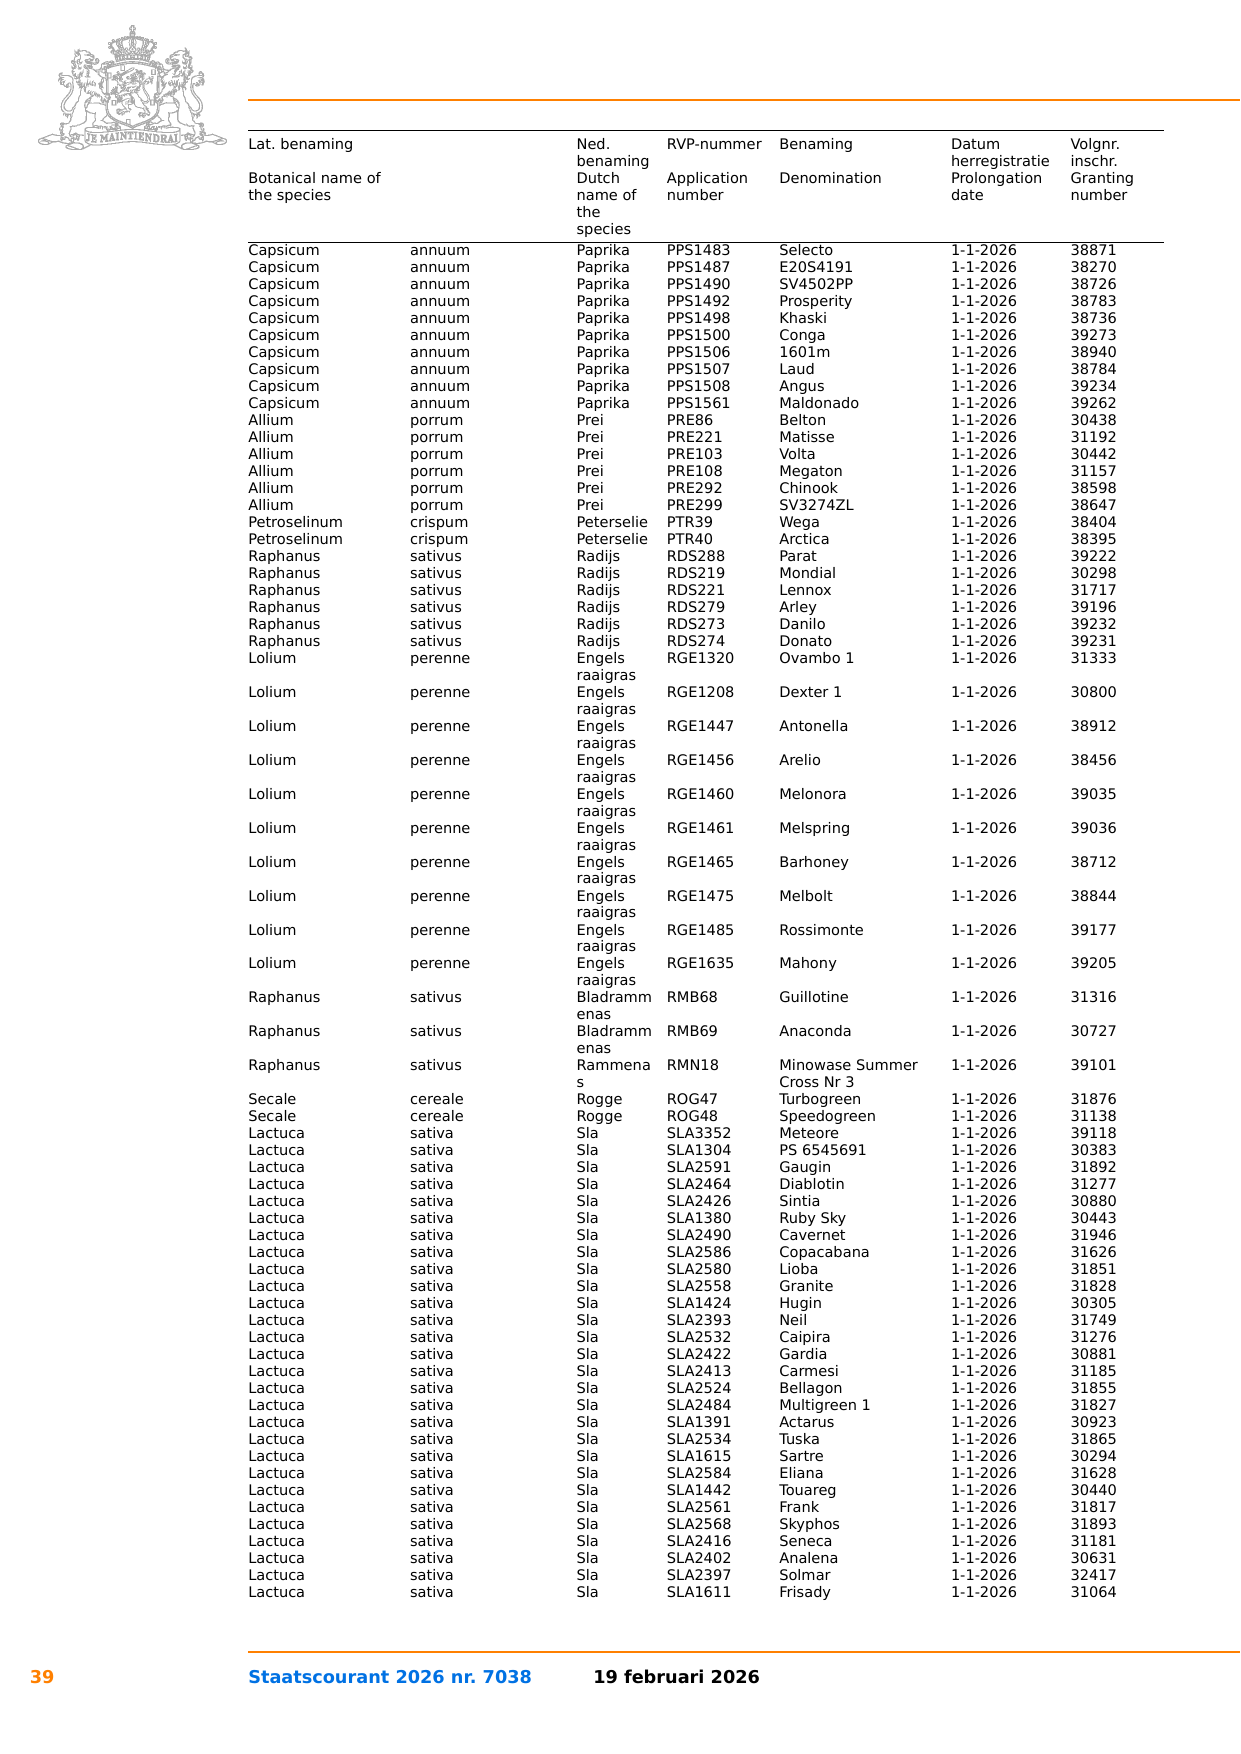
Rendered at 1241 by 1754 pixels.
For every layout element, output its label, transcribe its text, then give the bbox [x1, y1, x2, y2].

table_cell 1-1-2026 [945, 1448, 1064, 1465]
table_cell Actarus [773, 1414, 945, 1431]
table_cell sativa [404, 1193, 570, 1210]
table_cell Secale [248, 1108, 404, 1125]
table_cell sativa [404, 1550, 570, 1567]
table_cell SLA2484 [661, 1397, 773, 1414]
table_cell 30442 [1065, 446, 1163, 463]
table_cell 1-1-2026 [945, 1244, 1064, 1261]
table_cell Lolium [248, 786, 404, 819]
table_cell 31749 [1065, 1312, 1163, 1329]
table_cell Capsicum [248, 378, 404, 395]
table_cell Speedogreen [773, 1108, 945, 1125]
table_cell Lactuca [248, 1244, 404, 1261]
table_cell crispum [404, 514, 570, 531]
table_cell Lactuca [248, 1499, 404, 1516]
table_cell sativus [404, 616, 570, 633]
table_cell perenne [404, 684, 570, 718]
table_cell annuum [404, 327, 570, 344]
table_cell Bladrammenas [570, 1023, 661, 1057]
table_cell Sintia [773, 1193, 945, 1210]
table_cell Raphanus [248, 616, 404, 633]
table_cell Parat [773, 548, 945, 565]
table_cell Prei [570, 446, 661, 463]
table_cell SLA2524 [661, 1380, 773, 1397]
table_cell sativa [404, 1329, 570, 1346]
table_cell 31333 [1065, 650, 1163, 684]
table_cell 31851 [1065, 1261, 1163, 1278]
table_cell SLA2580 [661, 1261, 773, 1278]
table_cell 30305 [1065, 1295, 1163, 1312]
table_cell 1-1-2026 [945, 582, 1064, 599]
table_cell Lolium [248, 921, 404, 955]
table_cell Lactuca [248, 1482, 404, 1499]
table_cell Antonella [773, 718, 945, 752]
table_cell 38844 [1065, 888, 1163, 921]
table_cell Sla [570, 1295, 661, 1312]
table_cell Radijs [570, 548, 661, 565]
table_cell Danilo [773, 616, 945, 633]
table_cell 1-1-2026 [945, 361, 1064, 378]
table_cell 1-1-2026 [945, 820, 1064, 853]
table_cell cereale [404, 1108, 570, 1125]
table_cell Sla [570, 1482, 661, 1499]
table_cell Allium [248, 497, 404, 514]
table_cell 1-1-2026 [945, 1278, 1064, 1295]
table_cell RDS274 [661, 633, 773, 650]
table_cell Lactuca [248, 1210, 404, 1227]
table_header Ned. benaming [570, 131, 661, 169]
table_cell 1-1-2026 [945, 293, 1064, 310]
table_cell sativa [404, 1142, 570, 1159]
table_cell sativa [404, 1482, 570, 1499]
table_cell Guillotine [773, 989, 945, 1023]
table_cell Analena [773, 1550, 945, 1567]
table_cell 31946 [1065, 1227, 1163, 1244]
table_cell RGE1460 [661, 786, 773, 819]
table_cell Sartre [773, 1448, 945, 1465]
table_cell Ovambo 1 [773, 650, 945, 684]
table_cell Radijs [570, 616, 661, 633]
table_cell 1-1-2026 [945, 1176, 1064, 1193]
table_cell Laud [773, 361, 945, 378]
table_cell Capsicum [248, 243, 404, 259]
table_cell Engels raaigras [570, 718, 661, 752]
table_cell Sla [570, 1227, 661, 1244]
table_cell Skyphos [773, 1516, 945, 1533]
table_cell Lactuca [248, 1227, 404, 1244]
table_cell 1-1-2026 [945, 1567, 1064, 1583]
table_cell PRE86 [661, 412, 773, 429]
table_cell 1-1-2026 [945, 463, 1064, 480]
table_cell 1-1-2026 [945, 259, 1064, 276]
table_cell sativus [404, 565, 570, 582]
table_cell Capsicum [248, 344, 404, 361]
table_cell Capsicum [248, 259, 404, 276]
table_cell sativa [404, 1210, 570, 1227]
table_cell ROG47 [661, 1091, 773, 1108]
table_cell 1-1-2026 [945, 344, 1064, 361]
table_cell 1-1-2026 [945, 446, 1064, 463]
table_cell 1-1-2026 [945, 1193, 1064, 1210]
table_cell Sla [570, 1431, 661, 1448]
table_cell Sla [570, 1210, 661, 1227]
table_header Datum herregistratie [945, 131, 1064, 169]
table_cell sativa [404, 1312, 570, 1329]
table_cell Application number [661, 170, 773, 242]
table_cell 31717 [1065, 582, 1163, 599]
table_cell sativa [404, 1431, 570, 1448]
table_cell Gaugin [773, 1159, 945, 1176]
table_cell Seneca [773, 1533, 945, 1549]
table_cell Lactuca [248, 1516, 404, 1533]
table_cell Engels raaigras [570, 955, 661, 989]
table_cell Petroselinum [248, 531, 404, 548]
table_cell porrum [404, 497, 570, 514]
table_cell SLA2532 [661, 1329, 773, 1346]
table_cell Lactuca [248, 1533, 404, 1549]
table_cell 39234 [1065, 378, 1163, 395]
table_cell RDS221 [661, 582, 773, 599]
table_cell Dutch name of the species [570, 170, 661, 242]
table_cell 1-1-2026 [945, 412, 1064, 429]
table_cell Capsicum [248, 395, 404, 412]
table_cell Petroselinum [248, 514, 404, 531]
table_cell RDS288 [661, 548, 773, 565]
table_cell 39262 [1065, 395, 1163, 412]
table_cell SLA2490 [661, 1227, 773, 1244]
table_cell Capsicum [248, 276, 404, 293]
table_cell Lactuca [248, 1261, 404, 1278]
table_cell Secale [248, 1091, 404, 1108]
table_cell annuum [404, 344, 570, 361]
table_cell SLA2591 [661, 1159, 773, 1176]
table_cell sativa [404, 1567, 570, 1583]
table_cell Allium [248, 480, 404, 497]
table_cell Engels raaigras [570, 650, 661, 684]
table_cell SLA2413 [661, 1363, 773, 1380]
table_cell 1-1-2026 [945, 310, 1064, 327]
table_cell 1-1-2026 [945, 480, 1064, 497]
table_cell Prei [570, 480, 661, 497]
table_cell 1601m [773, 344, 945, 361]
table_cell Prei [570, 412, 661, 429]
table_cell SLA2558 [661, 1278, 773, 1295]
table_cell 1-1-2026 [945, 888, 1064, 921]
table_cell Lolium [248, 955, 404, 989]
table_cell Lolium [248, 684, 404, 718]
table_cell 1-1-2026 [945, 1346, 1064, 1363]
table_cell sativa [404, 1397, 570, 1414]
table_cell Caipira [773, 1329, 945, 1346]
table_cell Ruby Sky [773, 1210, 945, 1227]
table_cell Anaconda [773, 1023, 945, 1057]
table_cell 31892 [1065, 1159, 1163, 1176]
table_cell SLA2584 [661, 1465, 773, 1482]
table_cell Capsicum [248, 293, 404, 310]
table_cell sativa [404, 1516, 570, 1533]
table_cell Angus [773, 378, 945, 395]
table_cell perenne [404, 718, 570, 752]
table_cell 38784 [1065, 361, 1163, 378]
table_cell Sla [570, 1142, 661, 1159]
table_cell Sla [570, 1261, 661, 1278]
table_cell Paprika [570, 276, 661, 293]
table_cell 1-1-2026 [945, 599, 1064, 616]
table_cell 31276 [1065, 1329, 1163, 1346]
table_cell 38647 [1065, 497, 1163, 514]
table_cell 39177 [1065, 921, 1163, 955]
table_cell 30383 [1065, 1142, 1163, 1159]
table_cell Sla [570, 1329, 661, 1346]
table_cell 31138 [1065, 1108, 1163, 1125]
table_cell annuum [404, 276, 570, 293]
table_cell perenne [404, 854, 570, 887]
table_cell Sla [570, 1465, 661, 1482]
table_cell SLA1442 [661, 1482, 773, 1499]
table_cell 1-1-2026 [945, 1329, 1064, 1346]
table_cell Lactuca [248, 1346, 404, 1363]
table_cell Khaski [773, 310, 945, 327]
table_cell RGE1475 [661, 888, 773, 921]
table_cell Eliana [773, 1465, 945, 1482]
table_cell 1-1-2026 [945, 1550, 1064, 1567]
table_cell 38783 [1065, 293, 1163, 310]
table_cell 1-1-2026 [945, 955, 1064, 989]
table_cell Paprika [570, 361, 661, 378]
table_cell Prei [570, 497, 661, 514]
table_cell Meteore [773, 1125, 945, 1142]
table_cell 30438 [1065, 412, 1163, 429]
table_cell Paprika [570, 243, 661, 259]
table_cell sativa [404, 1295, 570, 1312]
table_cell SLA2561 [661, 1499, 773, 1516]
table_cell porrum [404, 463, 570, 480]
table_cell 1-1-2026 [945, 1431, 1064, 1448]
table_cell PPS1506 [661, 344, 773, 361]
table_cell Belton [773, 412, 945, 429]
table_cell 1-1-2026 [945, 1261, 1064, 1278]
table_cell Sla [570, 1244, 661, 1261]
table_cell Capsicum [248, 361, 404, 378]
table_cell RGE1320 [661, 650, 773, 684]
table_cell porrum [404, 446, 570, 463]
table_cell 30298 [1065, 565, 1163, 582]
table_cell 1-1-2026 [945, 548, 1064, 565]
table_cell RMN18 [661, 1057, 773, 1091]
table_cell SLA2416 [661, 1533, 773, 1549]
table_cell 30443 [1065, 1210, 1163, 1227]
table_cell RGE1465 [661, 854, 773, 887]
table_cell Touareg [773, 1482, 945, 1499]
table_cell Bladrammenas [570, 989, 661, 1023]
table_cell Lactuca [248, 1448, 404, 1465]
table_cell Granite [773, 1278, 945, 1295]
table_cell Lolium [248, 718, 404, 752]
table_cell annuum [404, 259, 570, 276]
table_cell 1-1-2026 [945, 989, 1064, 1023]
table_cell 31192 [1065, 429, 1163, 446]
table_cell Prei [570, 463, 661, 480]
table_cell Bellagon [773, 1380, 945, 1397]
table_header Lat. benaming [248, 131, 404, 169]
table_cell 1-1-2026 [945, 1380, 1064, 1397]
table_cell Lactuca [248, 1176, 404, 1193]
table_cell Sla [570, 1125, 661, 1142]
table_cell 31855 [1065, 1380, 1163, 1397]
table_cell 1-1-2026 [945, 1125, 1064, 1142]
table_cell Barhoney [773, 854, 945, 887]
table_cell PPS1487 [661, 259, 773, 276]
table_cell Engels raaigras [570, 752, 661, 786]
table_cell sativa [404, 1176, 570, 1193]
table_cell 30631 [1065, 1550, 1163, 1567]
table_cell Lactuca [248, 1142, 404, 1159]
table_cell 1-1-2026 [945, 1142, 1064, 1159]
table_cell Arctica [773, 531, 945, 548]
table_cell RGE1208 [661, 684, 773, 718]
table_cell PPS1490 [661, 276, 773, 293]
table_cell 38726 [1065, 276, 1163, 293]
table_cell SLA2393 [661, 1312, 773, 1329]
table_cell Minowase Summer Cross Nr 3 [773, 1057, 945, 1091]
table_cell 31157 [1065, 463, 1163, 480]
table_cell SLA2568 [661, 1516, 773, 1533]
table_cell Maldonado [773, 395, 945, 412]
table_cell 1-1-2026 [945, 1108, 1064, 1125]
table_cell Arley [773, 599, 945, 616]
table_cell Engels raaigras [570, 854, 661, 887]
table_cell PPS1561 [661, 395, 773, 412]
table_cell PPS1500 [661, 327, 773, 344]
table_cell PPS1507 [661, 361, 773, 378]
table_cell Volta [773, 446, 945, 463]
table_cell Sla [570, 1380, 661, 1397]
table_cell 31185 [1065, 1363, 1163, 1380]
table_cell SLA2422 [661, 1346, 773, 1363]
table_cell 38404 [1065, 514, 1163, 531]
table_cell 1-1-2026 [945, 243, 1064, 259]
table_cell PRE292 [661, 480, 773, 497]
table_cell sativus [404, 633, 570, 650]
table_cell Lactuca [248, 1363, 404, 1380]
table_cell 1-1-2026 [945, 1516, 1064, 1533]
table_cell sativa [404, 1261, 570, 1278]
table_cell 31316 [1065, 989, 1163, 1023]
table_header [404, 131, 570, 169]
table_cell 1-1-2026 [945, 1584, 1064, 1601]
table_cell annuum [404, 378, 570, 395]
table_cell SLA2534 [661, 1431, 773, 1448]
table_cell 1-1-2026 [945, 1023, 1064, 1057]
table_cell RDS279 [661, 599, 773, 616]
table_cell 39222 [1065, 548, 1163, 565]
table_cell SLA1424 [661, 1295, 773, 1312]
table_cell Lactuca [248, 1329, 404, 1346]
table_cell Neil [773, 1312, 945, 1329]
table_cell Arelio [773, 752, 945, 786]
table_cell Capsicum [248, 327, 404, 344]
table_cell PRE221 [661, 429, 773, 446]
table_cell Sla [570, 1278, 661, 1295]
table_cell perenne [404, 955, 570, 989]
table_cell Sla [570, 1346, 661, 1363]
table_cell 30881 [1065, 1346, 1163, 1363]
table_cell Paprika [570, 378, 661, 395]
table_cell 1-1-2026 [945, 395, 1064, 412]
table_cell Engels raaigras [570, 820, 661, 853]
table_cell 1-1-2026 [945, 1227, 1064, 1244]
table_cell Raphanus [248, 565, 404, 582]
table_cell Granting number [1065, 170, 1163, 242]
table_cell Lactuca [248, 1397, 404, 1414]
table_cell Engels raaigras [570, 888, 661, 921]
table_cell 38712 [1065, 854, 1163, 887]
table_cell Radijs [570, 565, 661, 582]
table_cell 39036 [1065, 820, 1163, 853]
table_cell 1-1-2026 [945, 531, 1064, 548]
table_cell Chinook [773, 480, 945, 497]
table_cell SLA2397 [661, 1567, 773, 1583]
table_cell Allium [248, 463, 404, 480]
table_cell 30923 [1065, 1414, 1163, 1431]
table_cell RGE1447 [661, 718, 773, 752]
table_cell 1-1-2026 [945, 633, 1064, 650]
table_cell Sla [570, 1159, 661, 1176]
table_cell perenne [404, 752, 570, 786]
table_cell 1-1-2026 [945, 616, 1064, 633]
table_cell Tuska [773, 1431, 945, 1448]
table_cell 1-1-2026 [945, 1465, 1064, 1482]
table_cell 31817 [1065, 1499, 1163, 1516]
table_cell Rogge [570, 1108, 661, 1125]
table_cell ROG48 [661, 1108, 773, 1125]
table_cell sativus [404, 548, 570, 565]
table_cell 39232 [1065, 616, 1163, 633]
table_cell sativus [404, 599, 570, 616]
table_cell 1-1-2026 [945, 378, 1064, 395]
table_cell Turbogreen [773, 1091, 945, 1108]
table_cell Raphanus [248, 548, 404, 565]
table_cell 1-1-2026 [945, 718, 1064, 752]
table_cell 1-1-2026 [945, 1414, 1064, 1431]
table_cell Selecto [773, 243, 945, 259]
table_cell Hugin [773, 1295, 945, 1312]
table_cell PPS1483 [661, 243, 773, 259]
table_cell 1-1-2026 [945, 1533, 1064, 1549]
table_cell Raphanus [248, 633, 404, 650]
table_cell Lactuca [248, 1550, 404, 1567]
table_cell 39196 [1065, 599, 1163, 616]
table_cell 38940 [1065, 344, 1163, 361]
table_cell Paprika [570, 259, 661, 276]
table_cell Lactuca [248, 1567, 404, 1583]
table_cell Sla [570, 1533, 661, 1549]
table_cell Diablotin [773, 1176, 945, 1193]
table_cell Paprika [570, 395, 661, 412]
table_cell Lolium [248, 752, 404, 786]
table_cell Sla [570, 1550, 661, 1567]
table_cell Prosperity [773, 293, 945, 310]
table_cell Raphanus [248, 599, 404, 616]
table_cell sativa [404, 1448, 570, 1465]
table_cell sativa [404, 1278, 570, 1295]
table_cell perenne [404, 650, 570, 684]
table_cell Lactuca [248, 1380, 404, 1397]
table_header RVP-nummer [661, 131, 773, 169]
table_cell sativa [404, 1159, 570, 1176]
table_cell Frisady [773, 1584, 945, 1601]
table_cell Paprika [570, 293, 661, 310]
table_cell SV4502PP [773, 276, 945, 293]
table_cell SLA1391 [661, 1414, 773, 1431]
table_cell SLA2586 [661, 1244, 773, 1261]
table_cell Mondial [773, 565, 945, 582]
table_cell annuum [404, 243, 570, 259]
table_cell Peterselie [570, 531, 661, 548]
table_cell porrum [404, 480, 570, 497]
table_cell RMB68 [661, 989, 773, 1023]
table_cell 38736 [1065, 310, 1163, 327]
table_cell 39231 [1065, 633, 1163, 650]
table_cell 31865 [1065, 1431, 1163, 1448]
table_cell PS 6545691 [773, 1142, 945, 1159]
table_cell 1-1-2026 [945, 514, 1064, 531]
table_cell RGE1461 [661, 820, 773, 853]
table_cell 31876 [1065, 1091, 1163, 1108]
table_cell 1-1-2026 [945, 497, 1064, 514]
table_cell RGE1456 [661, 752, 773, 786]
table_cell crispum [404, 531, 570, 548]
table_cell 38456 [1065, 752, 1163, 786]
table_cell 1-1-2026 [945, 276, 1064, 293]
table_cell 1-1-2026 [945, 1159, 1064, 1176]
table_cell 39101 [1065, 1057, 1163, 1091]
table_cell 1-1-2026 [945, 650, 1064, 684]
table_cell 1-1-2026 [945, 1482, 1064, 1499]
table_cell 1-1-2026 [945, 786, 1064, 819]
table_cell sativus [404, 1057, 570, 1091]
table_cell Paprika [570, 344, 661, 361]
table_header Volgnr. inschr. [1065, 131, 1163, 169]
table_cell 1-1-2026 [945, 1312, 1064, 1329]
picture [38, 25, 227, 150]
table_cell RDS273 [661, 616, 773, 633]
table_cell porrum [404, 412, 570, 429]
table_cell 1-1-2026 [945, 1499, 1064, 1516]
table_cell Lennox [773, 582, 945, 599]
table_cell Sla [570, 1176, 661, 1193]
table_cell cereale [404, 1091, 570, 1108]
table_cell Melbolt [773, 888, 945, 921]
table_cell Cavernet [773, 1227, 945, 1244]
table_cell 1-1-2026 [945, 752, 1064, 786]
table_cell Sla [570, 1516, 661, 1533]
table_cell 1-1-2026 [945, 565, 1064, 582]
table_cell [404, 170, 570, 242]
table_cell Multigreen 1 [773, 1397, 945, 1414]
table_cell Lioba [773, 1261, 945, 1278]
table_cell SLA1304 [661, 1142, 773, 1159]
table_cell Carmesi [773, 1363, 945, 1380]
table_cell Paprika [570, 310, 661, 327]
table_cell 31827 [1065, 1397, 1163, 1414]
table_cell 1-1-2026 [945, 1363, 1064, 1380]
table_cell Prei [570, 429, 661, 446]
table_cell Sla [570, 1397, 661, 1414]
table_cell Sla [570, 1499, 661, 1516]
table_cell sativa [404, 1465, 570, 1482]
table_cell sativa [404, 1533, 570, 1549]
table_cell annuum [404, 395, 570, 412]
table_cell Sla [570, 1312, 661, 1329]
table_cell 1-1-2026 [945, 854, 1064, 887]
table_cell Sla [570, 1448, 661, 1465]
table_cell 38270 [1065, 259, 1163, 276]
table_cell 31277 [1065, 1176, 1163, 1193]
table_cell Gardia [773, 1346, 945, 1363]
table_cell Paprika [570, 327, 661, 344]
table_cell 38395 [1065, 531, 1163, 548]
table_cell Engels raaigras [570, 684, 661, 718]
table_cell sativa [404, 1363, 570, 1380]
table_cell Megaton [773, 463, 945, 480]
table_cell SLA1380 [661, 1210, 773, 1227]
table_cell 1-1-2026 [945, 1397, 1064, 1414]
table_cell Solmar [773, 1567, 945, 1583]
table_cell Lactuca [248, 1584, 404, 1601]
table_cell PPS1498 [661, 310, 773, 327]
table_cell Lactuca [248, 1125, 404, 1142]
table_cell sativa [404, 1499, 570, 1516]
table_cell Sla [570, 1414, 661, 1431]
table_cell 31828 [1065, 1278, 1163, 1295]
table_cell porrum [404, 429, 570, 446]
table_cell Lactuca [248, 1295, 404, 1312]
table_cell Radijs [570, 633, 661, 650]
table_cell Lactuca [248, 1465, 404, 1482]
table_cell Melonora [773, 786, 945, 819]
table_cell Mahony [773, 955, 945, 989]
table_cell sativa [404, 1125, 570, 1142]
table_cell PRE108 [661, 463, 773, 480]
table_cell RMB69 [661, 1023, 773, 1057]
table_cell 1-1-2026 [945, 1091, 1064, 1108]
table_cell annuum [404, 310, 570, 327]
table_cell Rammenas [570, 1057, 661, 1091]
table_cell 30294 [1065, 1448, 1163, 1465]
table_cell PRE103 [661, 446, 773, 463]
table_cell sativus [404, 989, 570, 1023]
table_cell perenne [404, 888, 570, 921]
table_cell 38871 [1065, 243, 1163, 259]
table_cell Frank [773, 1499, 945, 1516]
table_cell Botanical name of the species [248, 170, 404, 242]
table_cell SLA1615 [661, 1448, 773, 1465]
table_cell E20S4191 [773, 259, 945, 276]
table_cell sativa [404, 1244, 570, 1261]
table_cell Raphanus [248, 582, 404, 599]
table_cell 38912 [1065, 718, 1163, 752]
table_cell 31628 [1065, 1465, 1163, 1482]
table_cell PPS1492 [661, 293, 773, 310]
table_cell Lactuca [248, 1414, 404, 1431]
table_cell RDS219 [661, 565, 773, 582]
table_cell annuum [404, 361, 570, 378]
table_cell SLA2426 [661, 1193, 773, 1210]
table_cell 31893 [1065, 1516, 1163, 1533]
table_cell SV3274ZL [773, 497, 945, 514]
table_cell Dexter 1 [773, 684, 945, 718]
table_cell Rossimonte [773, 921, 945, 955]
table_cell 39273 [1065, 327, 1163, 344]
table_cell PRE299 [661, 497, 773, 514]
table_cell sativa [404, 1227, 570, 1244]
table_cell Matisse [773, 429, 945, 446]
table_cell Raphanus [248, 1057, 404, 1091]
table_cell 1-1-2026 [945, 921, 1064, 955]
table_cell Allium [248, 429, 404, 446]
table_cell Engels raaigras [570, 786, 661, 819]
table_cell Conga [773, 327, 945, 344]
table_cell Lolium [248, 888, 404, 921]
table_cell Prolongation date [945, 170, 1064, 242]
table_cell PPS1508 [661, 378, 773, 395]
table_cell Rogge [570, 1091, 661, 1108]
table_cell Wega [773, 514, 945, 531]
table_cell perenne [404, 921, 570, 955]
table_cell 39118 [1065, 1125, 1163, 1142]
table_cell SLA1611 [661, 1584, 773, 1601]
table_cell Radijs [570, 582, 661, 599]
table_cell Peterselie [570, 514, 661, 531]
table_cell 39035 [1065, 786, 1163, 819]
table_cell SLA2402 [661, 1550, 773, 1567]
table_cell 30880 [1065, 1193, 1163, 1210]
table_cell Allium [248, 412, 404, 429]
table_cell sativa [404, 1414, 570, 1431]
table_cell SLA2464 [661, 1176, 773, 1193]
table_cell 31181 [1065, 1533, 1163, 1549]
table_cell RGE1485 [661, 921, 773, 955]
table_cell 32417 [1065, 1567, 1163, 1583]
table_cell RGE1635 [661, 955, 773, 989]
table_cell Raphanus [248, 1023, 404, 1057]
table_cell Sla [570, 1584, 661, 1601]
table_cell PTR40 [661, 531, 773, 548]
table_cell Lolium [248, 820, 404, 853]
table_cell Lactuca [248, 1312, 404, 1329]
table_cell PTR39 [661, 514, 773, 531]
table_cell sativa [404, 1346, 570, 1363]
table_cell 1-1-2026 [945, 327, 1064, 344]
table_cell sativa [404, 1380, 570, 1397]
table_cell 31064 [1065, 1584, 1163, 1601]
table_cell 30727 [1065, 1023, 1163, 1057]
table_cell Engels raaigras [570, 921, 661, 955]
table_cell 30800 [1065, 684, 1163, 718]
table_cell Sla [570, 1193, 661, 1210]
table_cell Allium [248, 446, 404, 463]
table_cell 1-1-2026 [945, 684, 1064, 718]
table_cell Melspring [773, 820, 945, 853]
table_cell Copacabana [773, 1244, 945, 1261]
table_cell Denomination [773, 170, 945, 242]
table_cell sativa [404, 1584, 570, 1601]
table_cell Lactuca [248, 1278, 404, 1295]
table_cell perenne [404, 820, 570, 853]
table_cell 30440 [1065, 1482, 1163, 1499]
table_cell sativus [404, 1023, 570, 1057]
table_cell Lactuca [248, 1431, 404, 1448]
table_cell 1-1-2026 [945, 1057, 1064, 1091]
table_cell Lolium [248, 650, 404, 684]
table_cell Lactuca [248, 1193, 404, 1210]
table_cell 1-1-2026 [945, 1210, 1064, 1227]
table_cell Lolium [248, 854, 404, 887]
table_cell Sla [570, 1567, 661, 1583]
table_cell 31626 [1065, 1244, 1163, 1261]
table_cell annuum [404, 293, 570, 310]
table_cell 39205 [1065, 955, 1163, 989]
table_header Benaming [773, 131, 945, 169]
table_cell Sla [570, 1363, 661, 1380]
table_cell 1-1-2026 [945, 429, 1064, 446]
table_cell perenne [404, 786, 570, 819]
table_cell Lactuca [248, 1159, 404, 1176]
table_cell 1-1-2026 [945, 1295, 1064, 1312]
table_cell Donato [773, 633, 945, 650]
table_cell Raphanus [248, 989, 404, 1023]
table_cell Capsicum [248, 310, 404, 327]
table_cell SLA3352 [661, 1125, 773, 1142]
table_cell Radijs [570, 599, 661, 616]
table_cell sativus [404, 582, 570, 599]
table_cell 38598 [1065, 480, 1163, 497]
